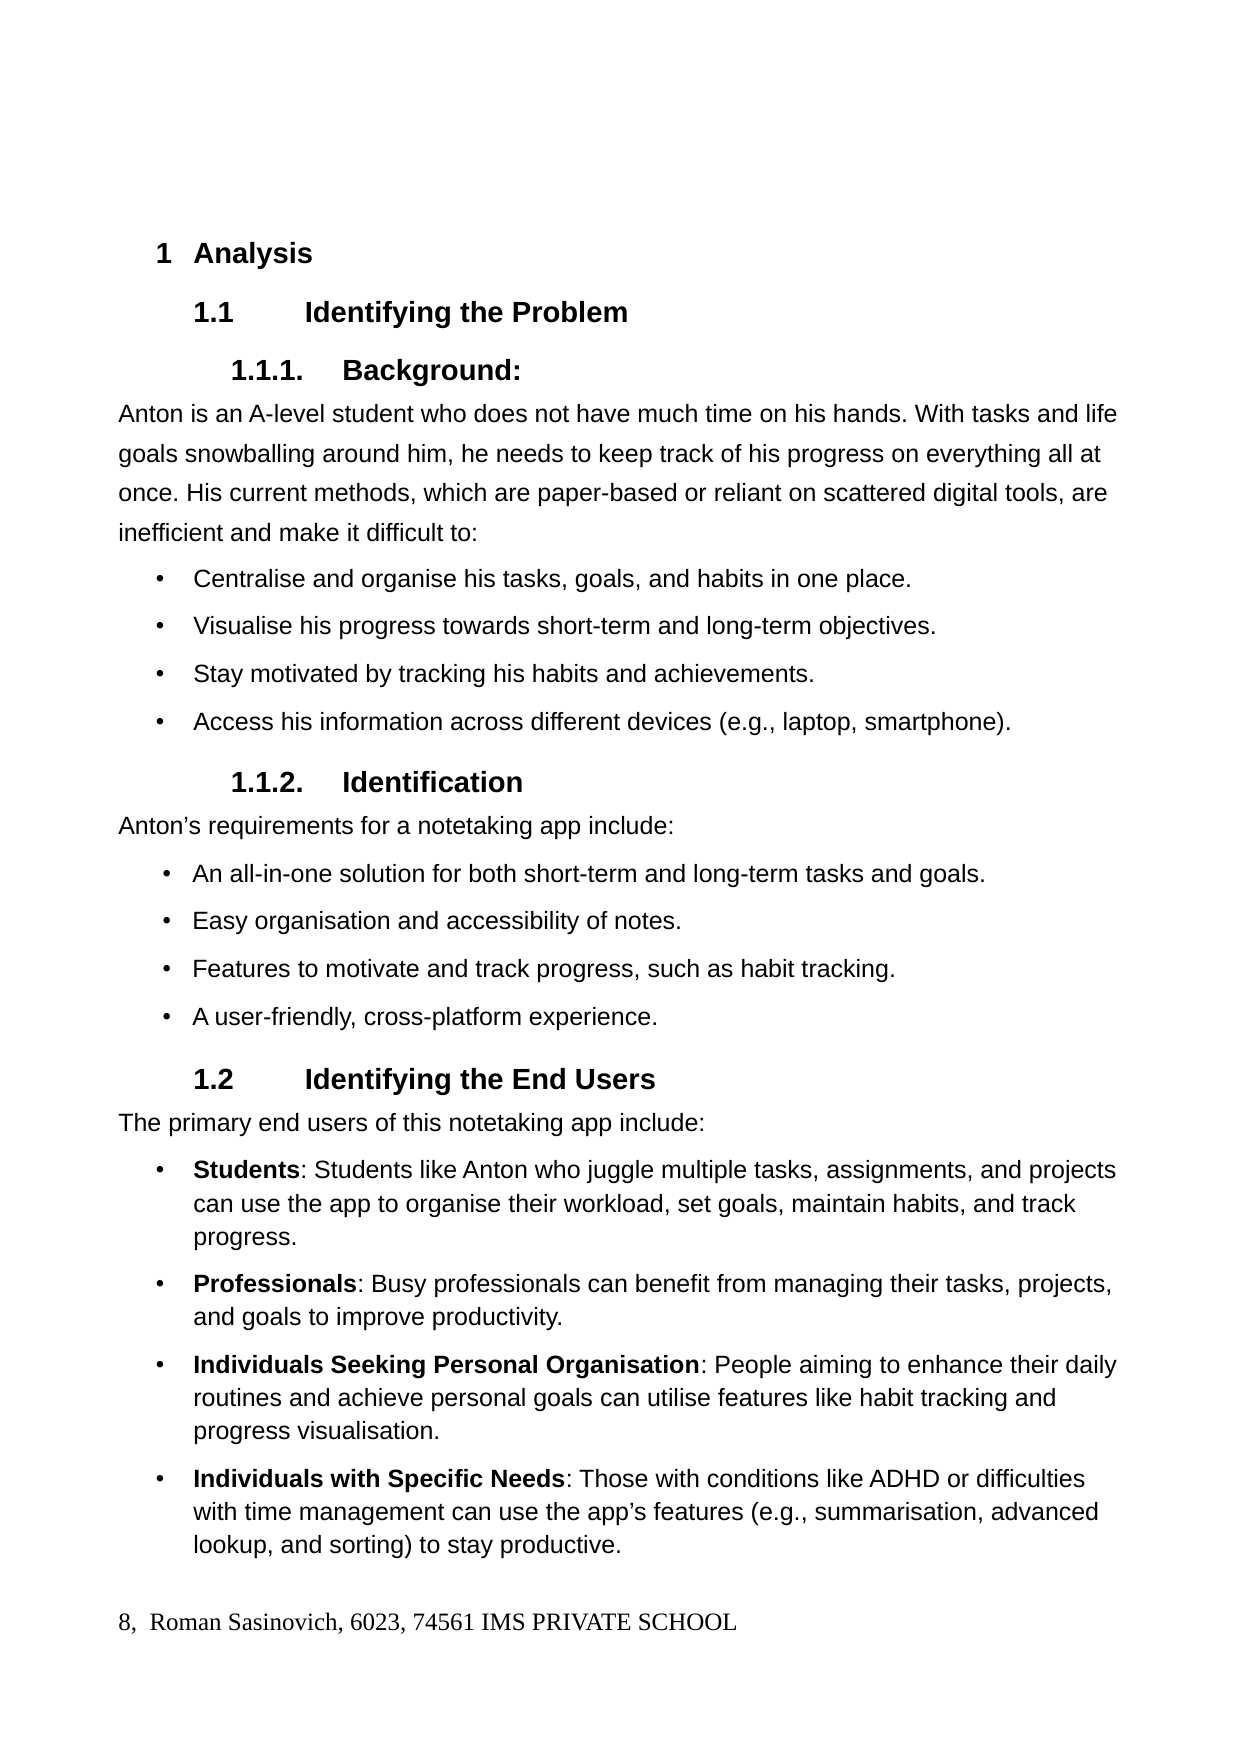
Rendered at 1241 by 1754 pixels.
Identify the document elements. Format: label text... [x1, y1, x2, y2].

list Individuals Seeking Personal Organisation: People aiming to enhance their daily routines and achieve personal goals can utilise features like habit tracking and progress visualisation. [156, 1350, 1122, 1445]
list Features to motivate and track progress, such as habit tracking. [162, 954, 1122, 983]
list A user-friendly, cross-platform experience. [162, 1002, 1122, 1031]
subtitle Identifying the End Users [193, 1062, 1122, 1095]
text The primary end users of this notetaking app include: [118, 1108, 1122, 1137]
list An all-in-one solution for both short-term and long-term tasks and goals. [162, 859, 1122, 887]
subtitle Identifying the Problem [193, 295, 1122, 328]
subtitle Background: [231, 353, 1122, 387]
list Stay motivated by tracking his habits and achievements. [156, 659, 1122, 688]
list Professionals: Busy professionals can benefit from managing their tasks, projects, and goals to improve productivity. [156, 1269, 1122, 1331]
list Individuals with Specific Needs: Those with conditions like ADHD or difficulties with time management can use the app’s features (e.g., summarisation, advanced lookup, and sorting) to stay productive. [156, 1464, 1122, 1558]
list Students: Students like Anton who juggle multiple tasks, assignments, and projects can use the app to organise their workload, set goals, maintain habits, and track progress. [156, 1155, 1122, 1250]
list Easy organisation and accessibility of notes. [162, 906, 1122, 935]
list Access his information across different devices (e.g., laptop, smartphone). [156, 707, 1122, 736]
text Anton’s requirements for a notetaking app include: [118, 811, 1122, 840]
subtitle Analysis [156, 236, 1122, 270]
list Anton is an A-level student who does not have much time on his hands. With tasks and life goals snowballing around him, he needs to keep track of his progress on everything all at once. His current methods, which are paper-based or reliant on scattered digital tools, are inefficient and make it difficult to: [118, 399, 1122, 546]
list Centralise and organise his tasks, goals, and habits in one place. [156, 563, 1122, 592]
subtitle Identification [231, 765, 1122, 799]
list Visualise his progress towards short-term and long-term objectives. [156, 611, 1122, 640]
